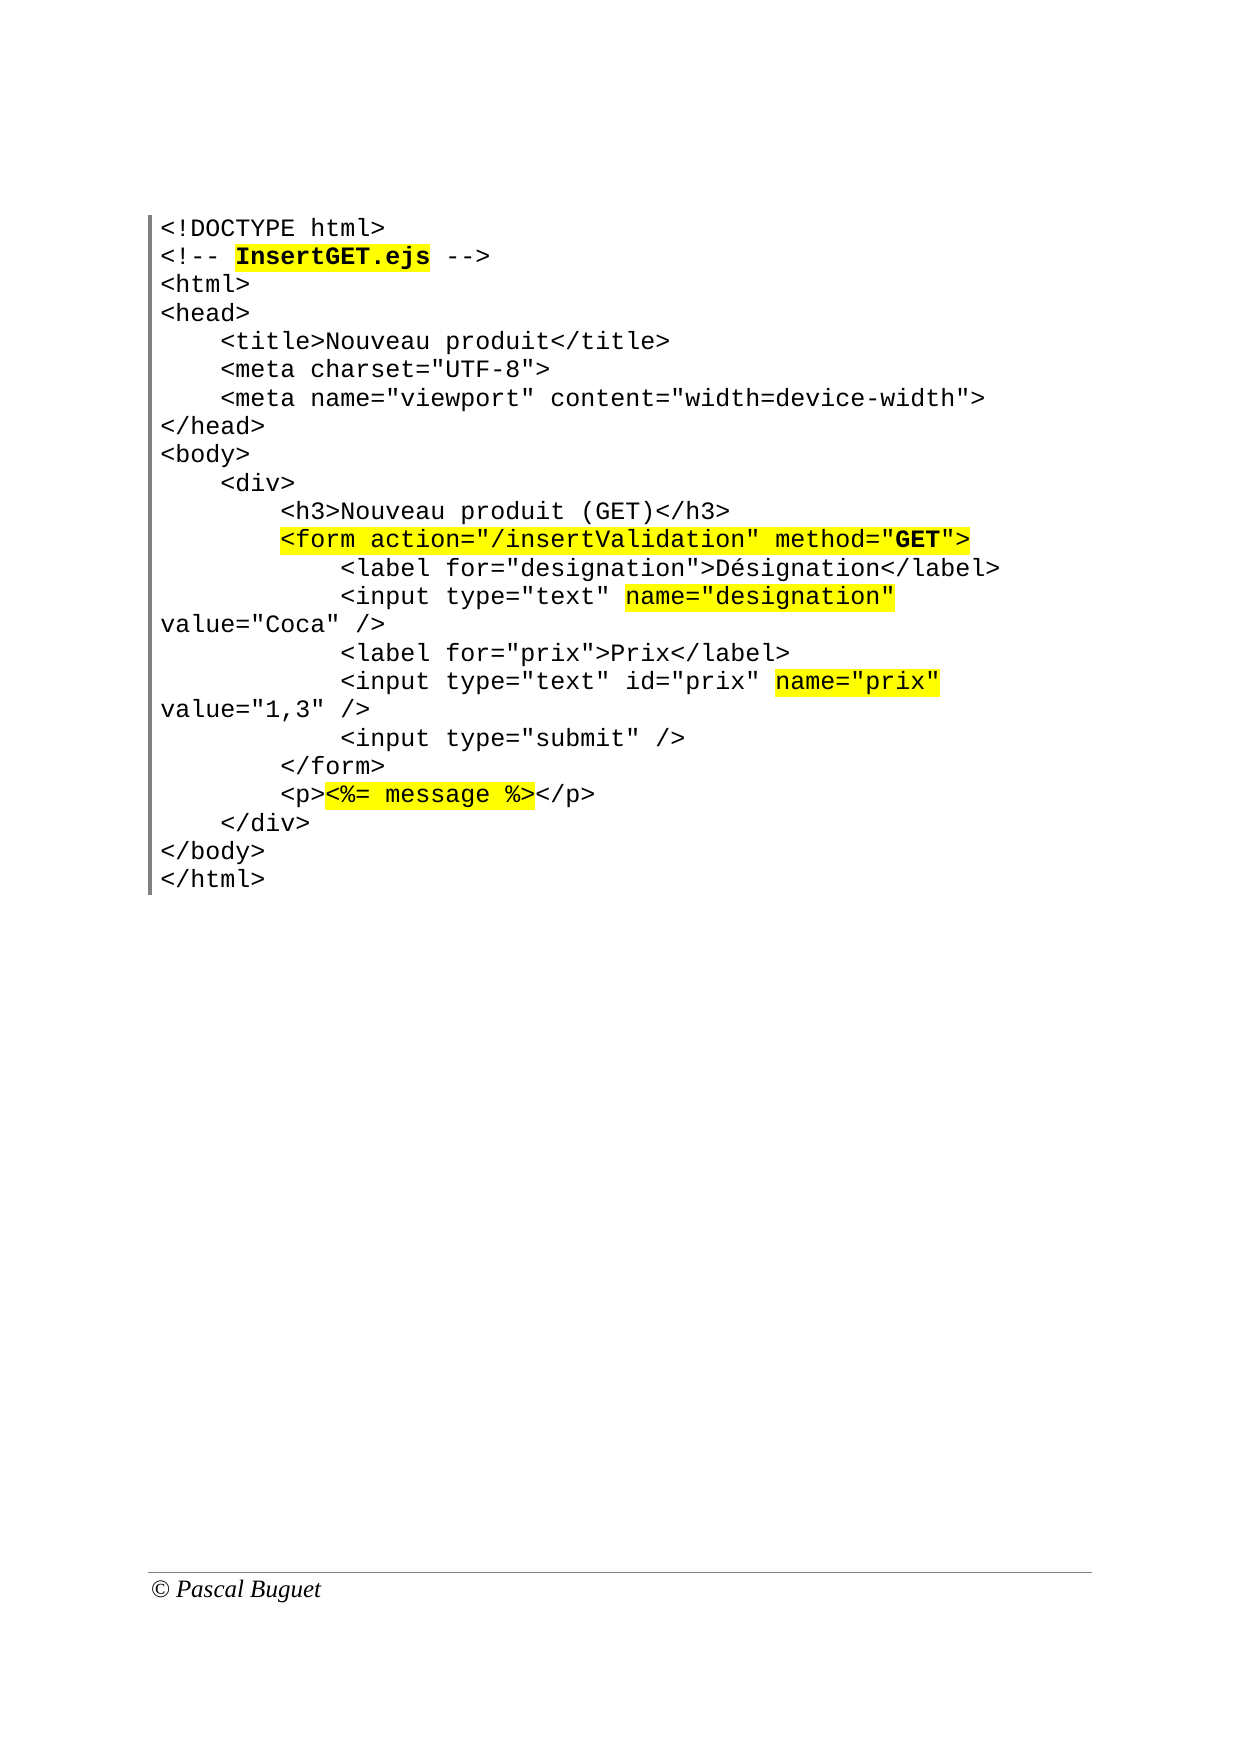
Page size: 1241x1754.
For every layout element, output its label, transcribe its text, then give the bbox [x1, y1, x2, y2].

text <label for="designation">Désignation</label> [152, 555, 1092, 584]
text <input type="text" name="designation" value="Coca" /> [152, 584, 1092, 640]
text <label for="prix">Prix</label> [152, 640, 1092, 669]
text <input type="submit" /> [152, 725, 1092, 754]
text <div> [152, 470, 1092, 499]
text <body> [152, 442, 1092, 470]
text </html> [152, 867, 1092, 895]
text <!-- InsertGET.ejs --> [152, 244, 1092, 272]
text <form action="/insertValidation" method="GET"> [152, 527, 1092, 555]
text </head> [152, 414, 1092, 442]
text <p><%= message %></p> [152, 782, 1092, 810]
text <meta charset="UTF-8"> [152, 357, 1092, 385]
text <input type="text" id="prix" name="prix" value="1,3" /> [152, 669, 1092, 725]
text <meta name="viewport" content="width=device-width"> [152, 385, 1092, 414]
text <head> [152, 300, 1092, 329]
text </div> [152, 810, 1092, 839]
text <html> [152, 272, 1092, 300]
text </body> [152, 839, 1092, 867]
text </form> [152, 754, 1092, 782]
text <title>Nouveau produit</title> [152, 329, 1092, 357]
text <!DOCTYPE html> [152, 215, 1092, 244]
text <h3>Nouveau produit (GET)</h3> [152, 499, 1092, 527]
